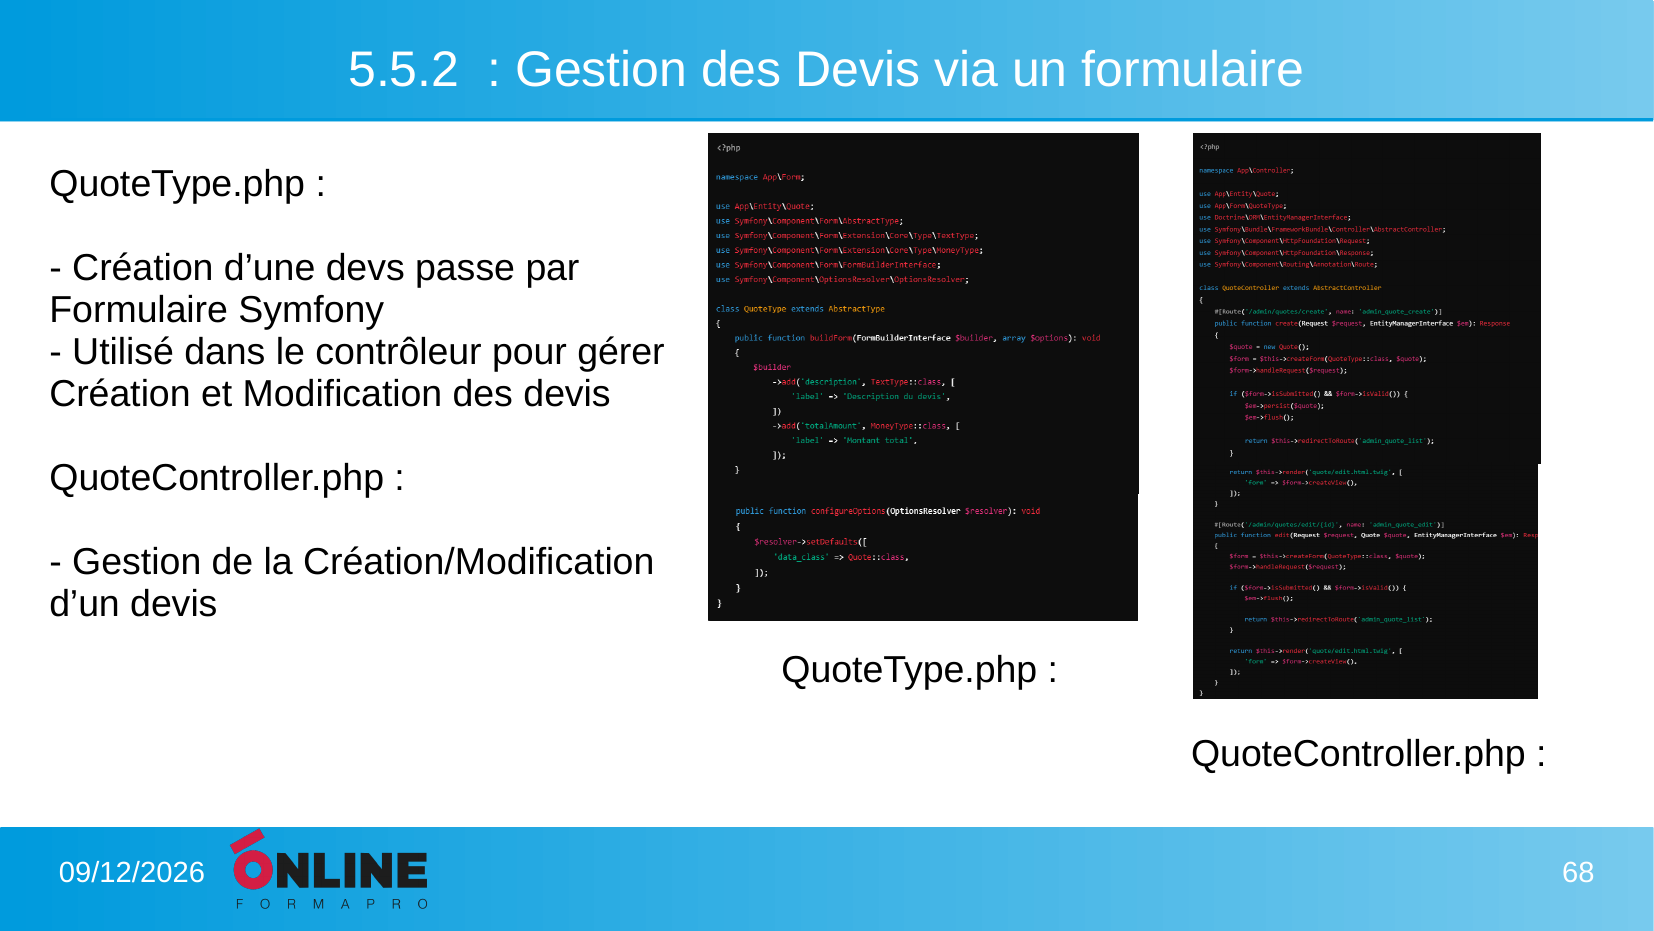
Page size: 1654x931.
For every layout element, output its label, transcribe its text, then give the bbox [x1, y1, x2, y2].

picture [708, 133, 1139, 621]
text_box QuoteType.php : [766, 640, 1074, 698]
text_box QuoteType.php : - Création d’une devs passe par Formulaire Symfony - Utilisé dans le contrôleur pour gérer Création et Modification des devis QuoteController.php : - Gestion de la Création/Modification d’un devis [34, 155, 680, 632]
title 5.5.2 : Gestion des Devis via un formulaire [65, 40, 1602, 139]
picture [1193, 133, 1541, 699]
text_box QuoteController.php : [1176, 725, 1562, 783]
picture [225, 825, 438, 915]
